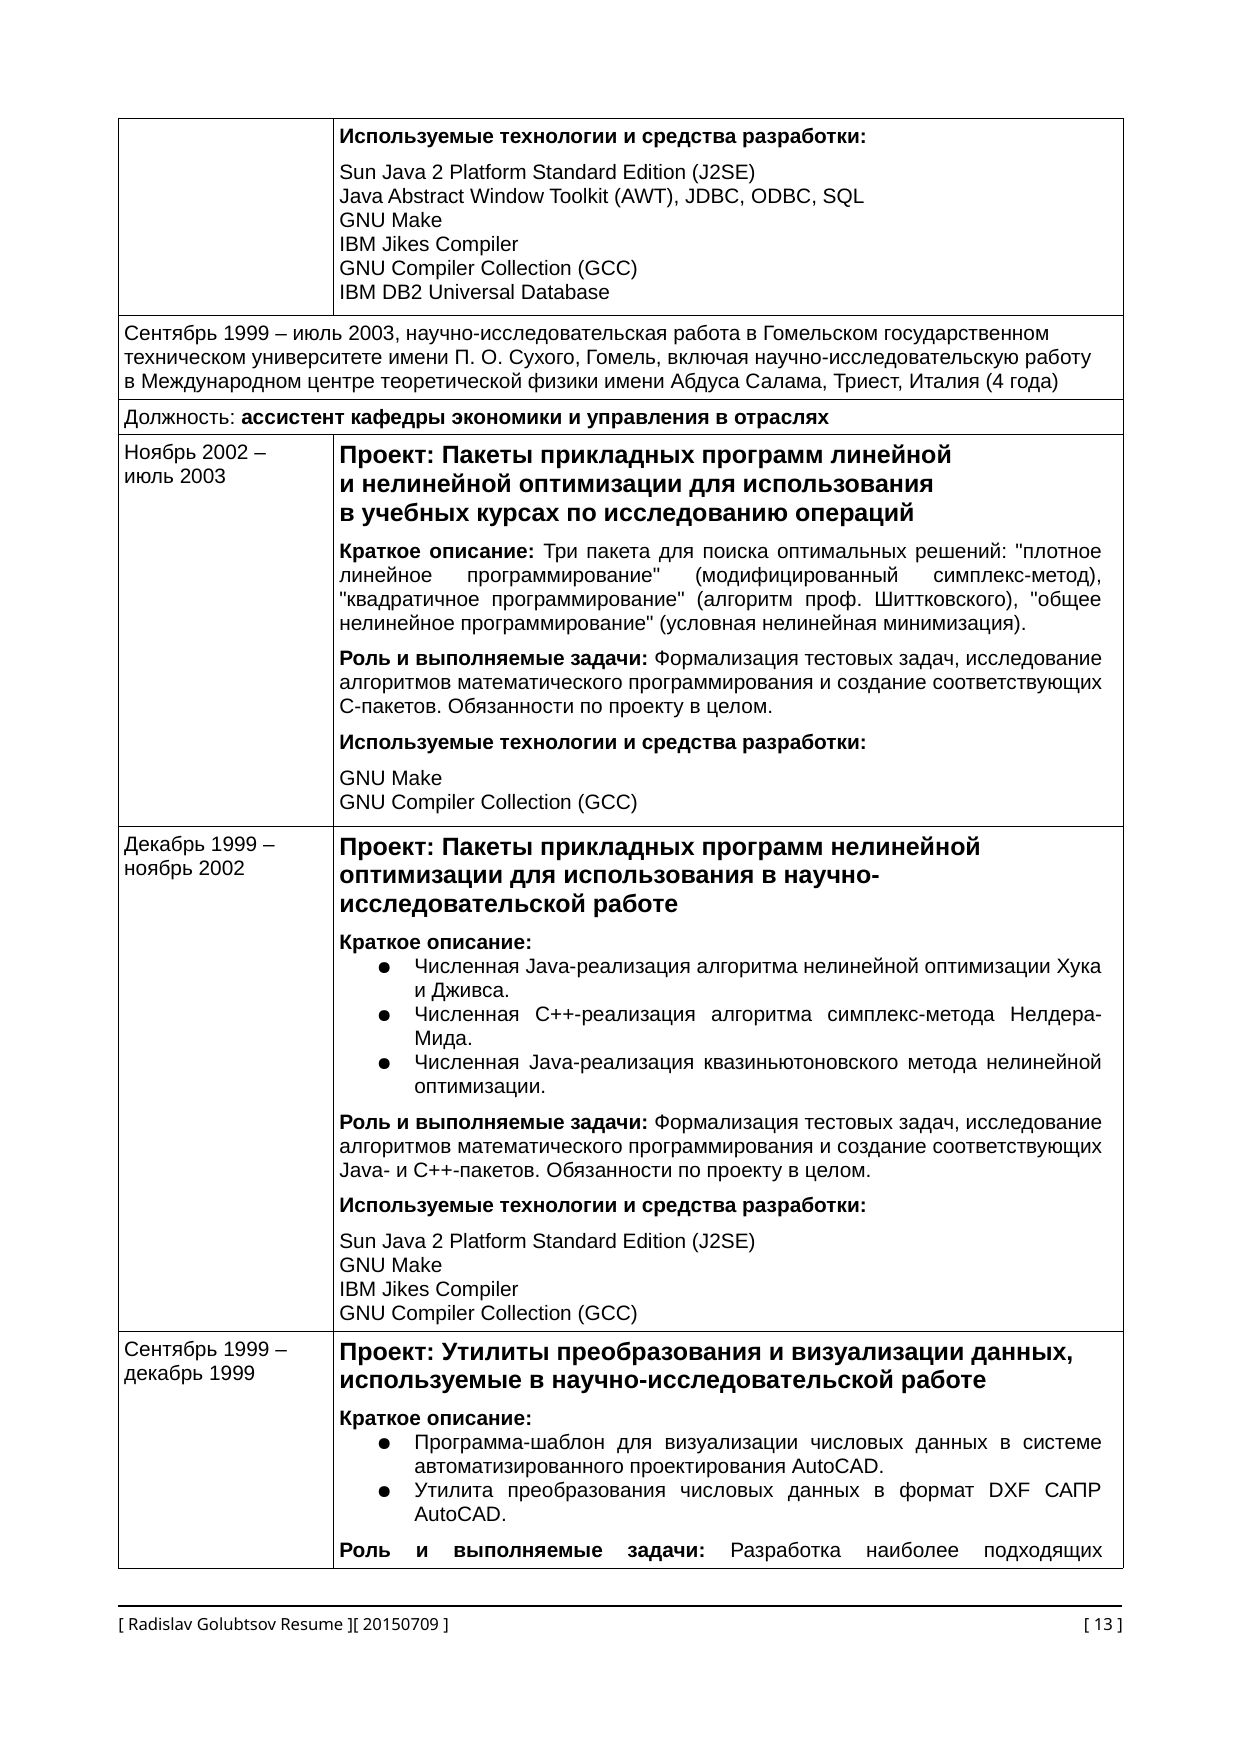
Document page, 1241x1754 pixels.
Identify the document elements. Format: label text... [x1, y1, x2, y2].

table_cell Декабрь 1999 – ноябрь 2002 [119, 827, 333, 1331]
table_cell Должность: ассистент кафедры экономики и управления в отраслях [119, 400, 1123, 434]
table_cell Проект: Пакеты прикладных программ нелинейной оптимизации для использования в научно-исследовательской работе Краткое описание: Численная Java-реализация алгоритма нелинейной оптимизации Хука и Дживса. Численная C++-реализация алгоритма симплекс-метода Нелдера-Мида. Численная Java-реализация квазиньютоновского метода нелинейной оптимизации. Роль и выполняемые задачи: Формализация тестовых задач, исследование алгоритмов математического программирования и создание соответствующих Java- и C++-пакетов. Обязанности по проекту в целом. Используемые технологии и средства разработки: Sun Java 2 Platform Standard Edition (J2SE) GNU Make IBM Jikes Compiler GNU Compiler Collection (GCC) [334, 827, 1123, 1331]
table_cell Сентябрь 1999 – декабрь 1999 [119, 1332, 333, 1568]
table_cell Проект: Пакеты прикладных программ линейной и нелинейной оптимизации для использования в учебных курсах по исследованию операций Краткое описание: Три пакета для поиска оптимальных решений: "плотное линейное программирование" (модифицированный симплекс-метод), "квадратичное программирование" (алгоритм проф. Шиттковского), "общее нелинейное программирование" (условная нелинейная минимизация). Роль и выполняемые задачи: Формализация тестовых задач, исследование алгоритмов математического программирования и создание соответствующих C-пакетов. Обязанности по проекту в целом. Используемые технологии и средства разработки: GNU Make GNU Compiler Collection (GCC) [334, 435, 1123, 826]
table_cell Проект: Утилиты преобразования и визуализации данных, используемые в научно-исследовательской работе Краткое описание: Программа-шаблон для визуализации числовых данных в системе автоматизированного проектирования AutoCAD. Утилита преобразования числовых данных в формат DXF САПР AutoCAD. Роль и выполняемые задачи: Разработка наиболее подходящих [334, 1332, 1123, 1568]
table_cell Ноябрь 2002 – июль 2003 [119, 435, 333, 826]
table_cell Сентябрь 1999 – июль 2003, научно-исследовательская работа в Гомельском государственном техническом университете имени П. О. Сухого, Гомель, включая научно-исследовательскую работу в Международном центре теоретической физики имени Абдуса Салама, Триест, Италия (4 года) [119, 316, 1123, 399]
table_cell Используемые технологии и средства разработки: Sun Java 2 Platform Standard Edition (J2SE) Java Abstract Window Toolkit (AWT), JDBC, ODBC, SQL GNU Make IBM Jikes Compiler GNU Compiler Collection (GCC) IBM DB2 Universal Database [334, 119, 1123, 315]
table_cell [119, 119, 333, 315]
